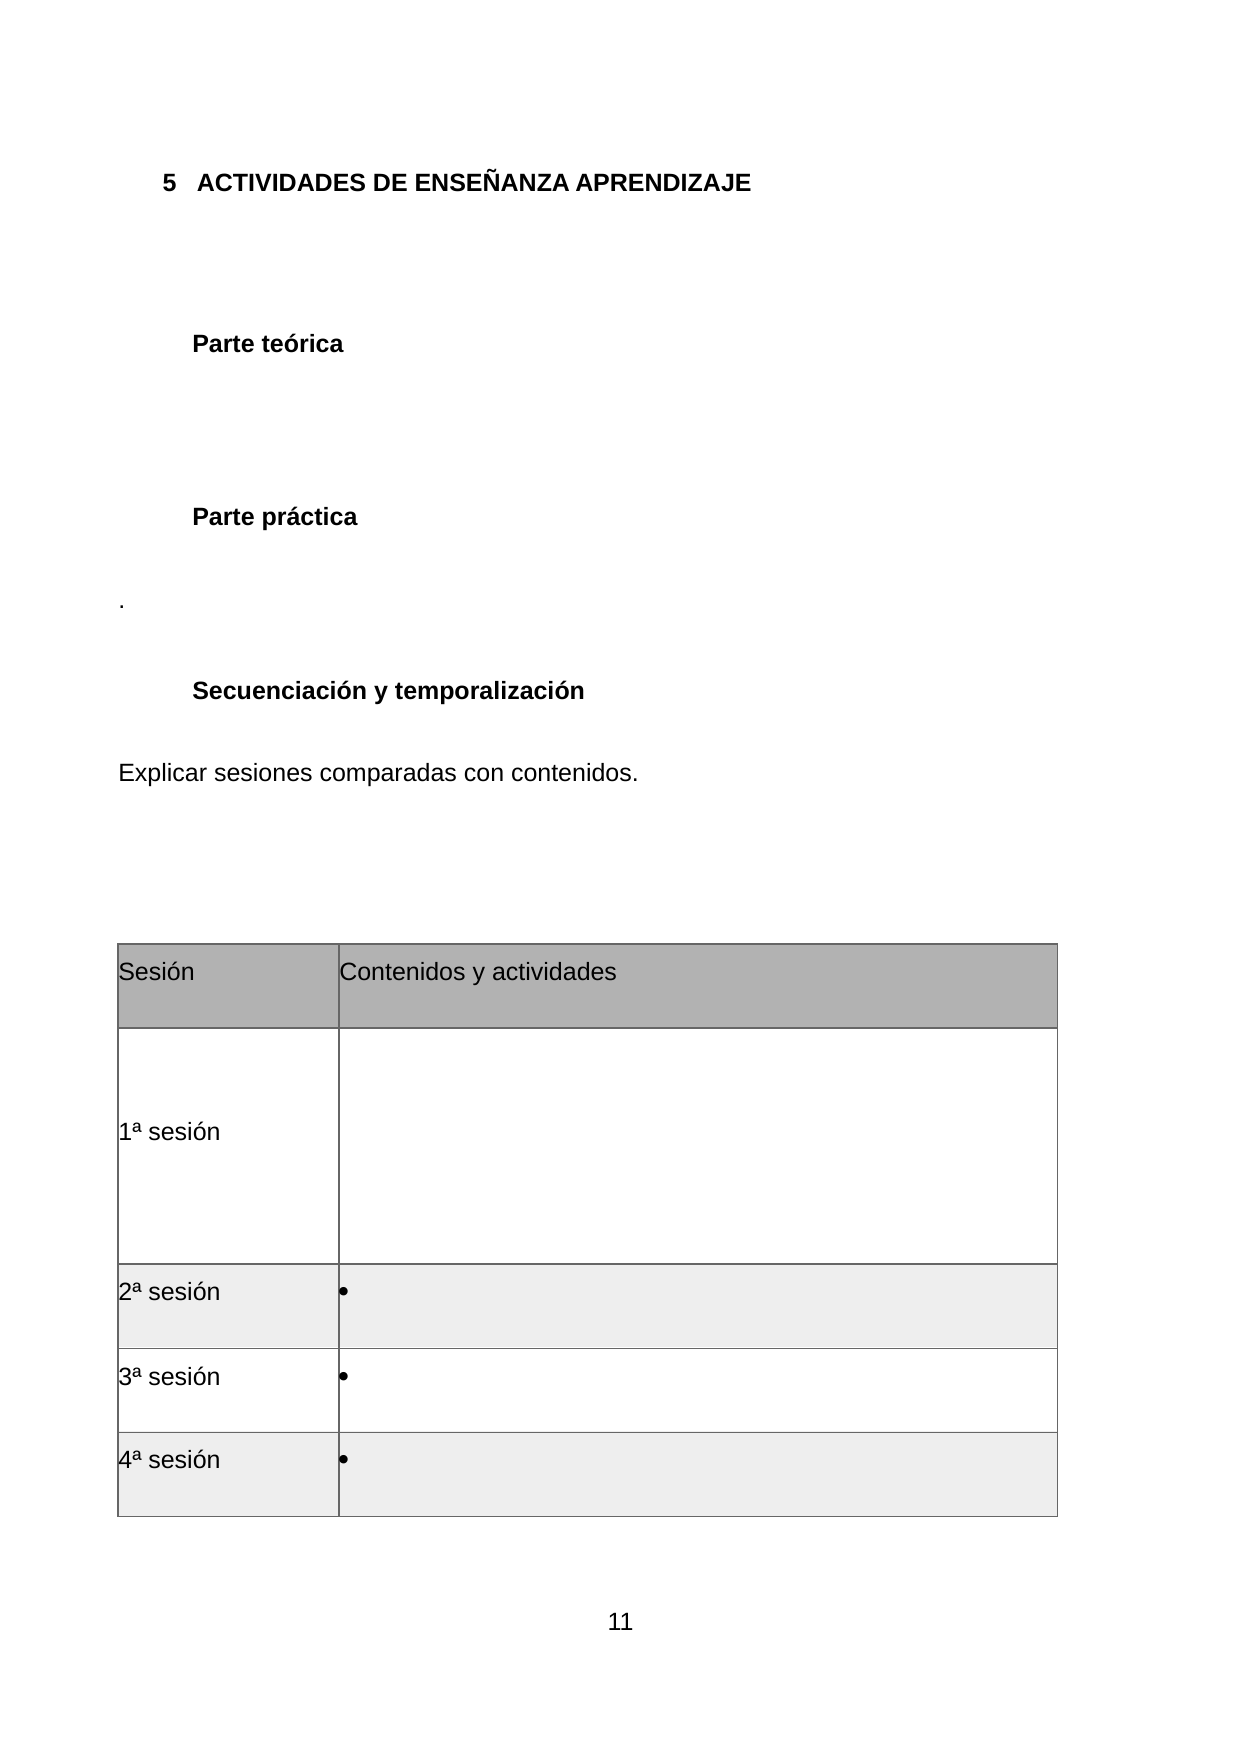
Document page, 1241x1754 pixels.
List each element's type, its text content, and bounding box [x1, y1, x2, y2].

table_cell [340, 1265, 1057, 1347]
text Explicar sesiones comparadas con contenidos. [118, 758, 1122, 787]
subtitle ACTIVIDADES DE ENSEÑANZA APRENDIZAJE [155, 168, 1122, 197]
table_cell 3ª sesión [119, 1349, 338, 1431]
subtitle Parte teórica [118, 329, 1122, 358]
table_cell [340, 1029, 1057, 1263]
subtitle Secuenciación y temporalización [118, 676, 1122, 704]
table_cell [340, 1349, 1057, 1431]
table_header Contenidos y actividades [340, 945, 1057, 1027]
table_header Sesión [119, 945, 338, 1027]
table_cell [340, 1433, 1057, 1516]
subtitle Parte práctica [118, 502, 1122, 531]
text . [118, 585, 1122, 613]
table_cell 1ª sesión [119, 1029, 338, 1263]
table_cell 4ª sesión [119, 1433, 338, 1516]
table_cell 2ª sesión [119, 1265, 338, 1347]
